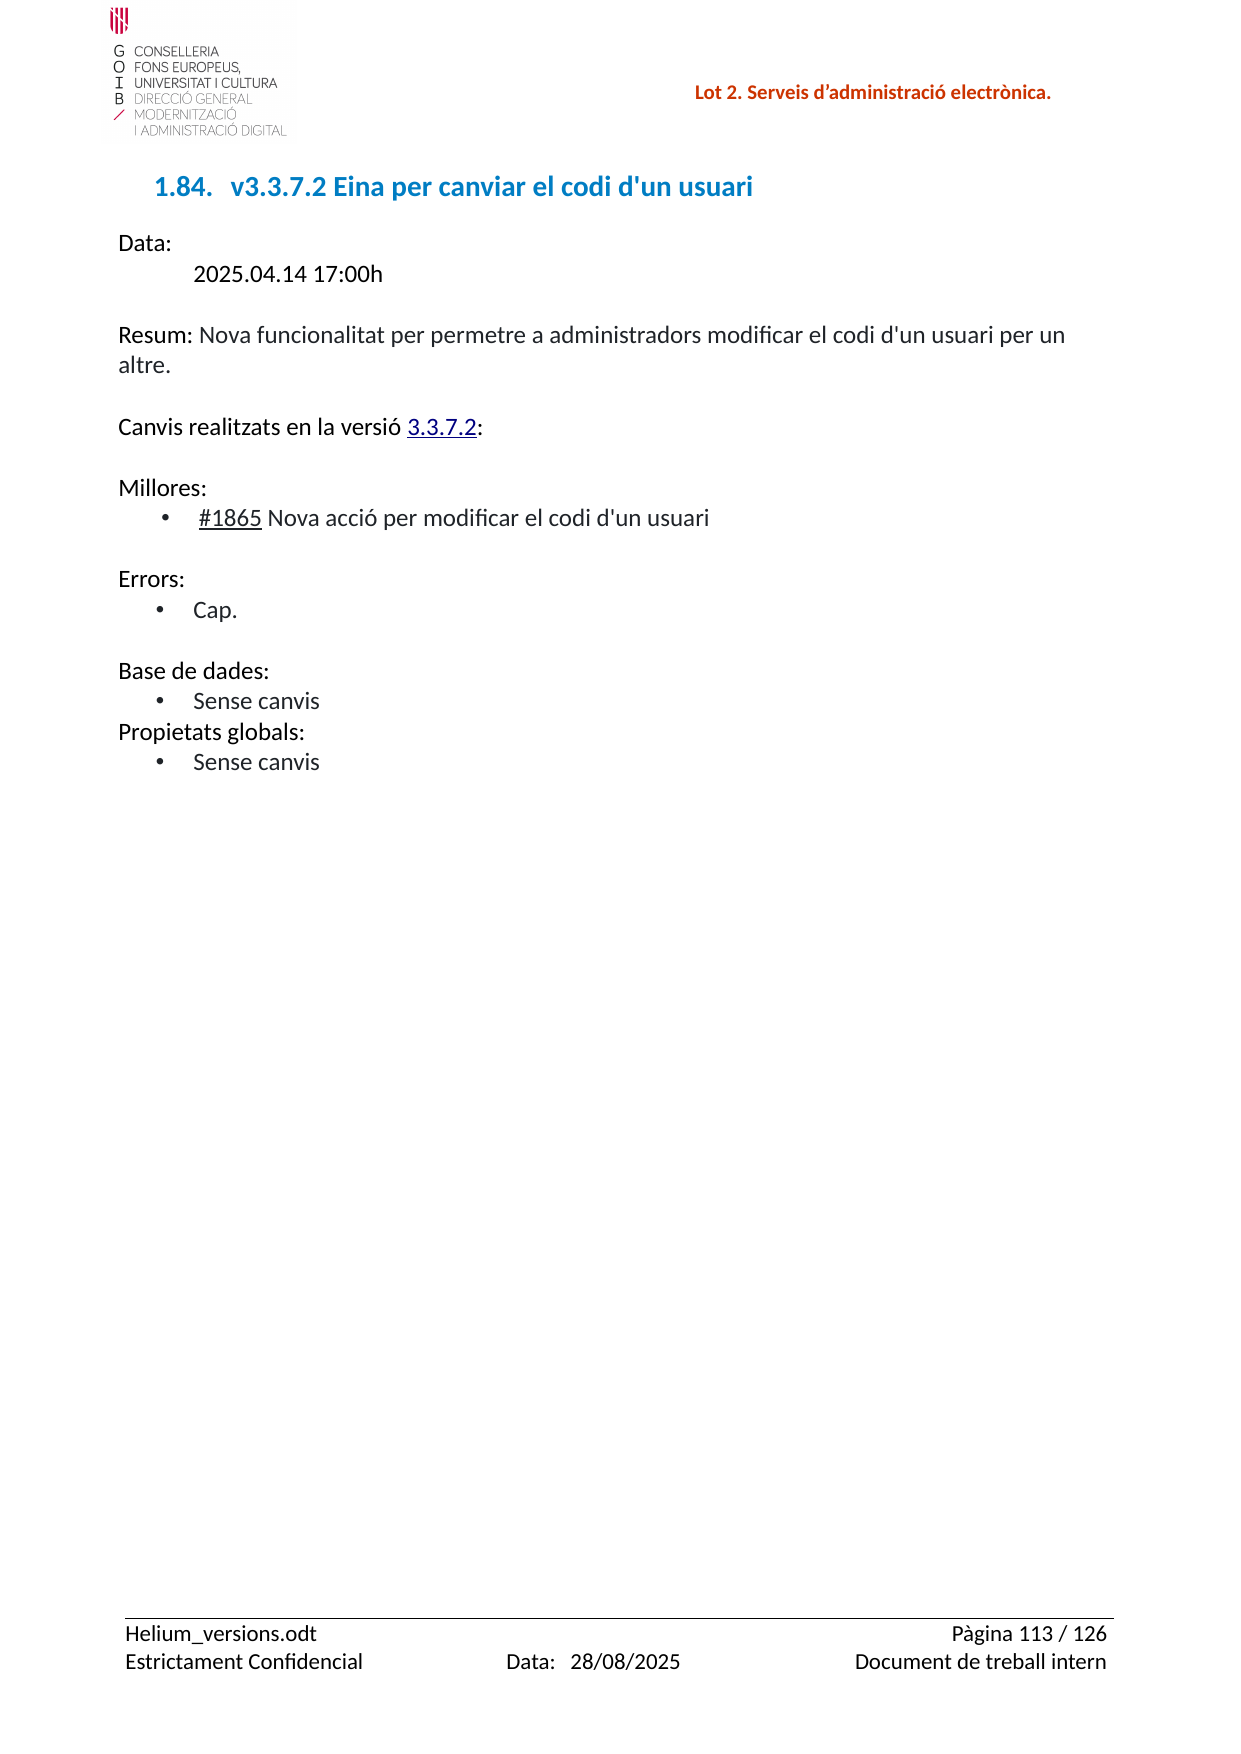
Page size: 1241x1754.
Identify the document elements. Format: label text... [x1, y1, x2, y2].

list Cap. [156, 594, 1122, 624]
list #1865 Nova acció per modificar el codi d'un usuari [161, 502, 1122, 533]
text Base de dades: [118, 655, 1122, 685]
text 2025.04.14 17:00h [118, 258, 1122, 289]
subtitle v3.3.7.2 Eina per canviar el codi d'un usuari [153, 168, 1122, 204]
text Data: [118, 228, 1122, 258]
list Sense canvis [156, 746, 1122, 777]
text Canvis realitzats en la versió 3.3.7.2: [118, 411, 1122, 441]
list Sense canvis [156, 685, 1122, 716]
text Resum: Nova funcionalitat per permetre a administradors modificar el codi d'un usuari per un altre. [118, 319, 1122, 380]
text Errors: [118, 563, 1122, 594]
text Propietats globals: [118, 716, 1122, 746]
picture [100, 0, 297, 144]
text Millores: [118, 472, 1122, 502]
